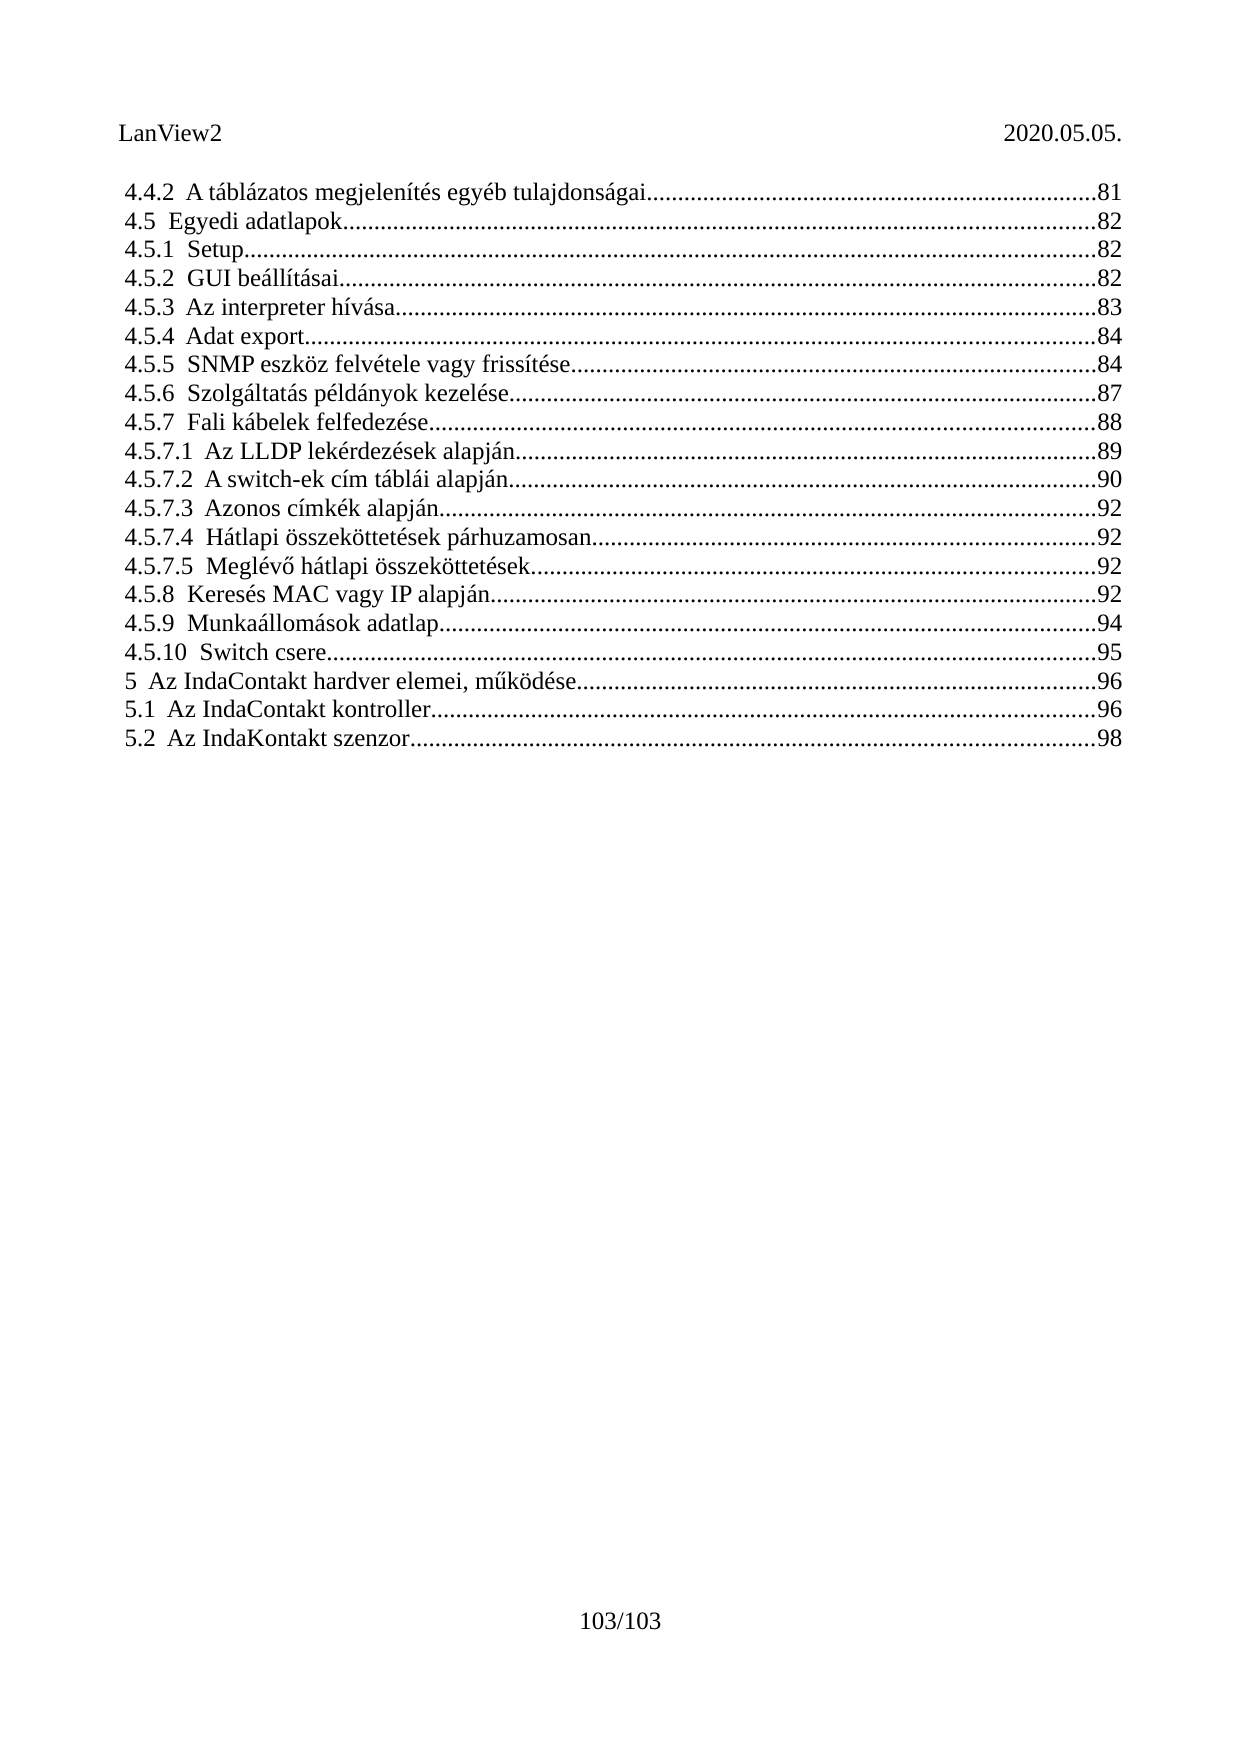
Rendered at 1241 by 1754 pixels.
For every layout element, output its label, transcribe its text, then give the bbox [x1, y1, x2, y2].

text 4.5.4 Adat export 84 [118, 321, 1122, 349]
text 4.5.7.3 Azonos címkék alapján 92 [118, 493, 1122, 522]
text 4.4.2 A táblázatos megjelenítés egyéb tulajdonságai 81 [118, 177, 1122, 206]
text 4.5.7.4 Hátlapi összeköttetések párhuzamosan 92 [118, 522, 1122, 551]
text 4.5.8 Keresés MAC vagy IP alapján 92 [118, 579, 1122, 608]
text 4.5.10 Switch csere 95 [118, 637, 1122, 666]
text 4.5.7.2 A switch-ek cím táblái alapján 90 [118, 464, 1122, 493]
text 4.5.6 Szolgáltatás példányok kezelése 87 [118, 378, 1122, 407]
text 4.5.7.1 Az LLDP lekérdezések alapján 89 [118, 436, 1122, 464]
text 4.5.9 Munkaállomások adatlap 94 [118, 608, 1122, 637]
text 5 Az IndaContakt hardver elemei, működése 96 [118, 666, 1122, 694]
text 5.1 Az IndaContakt kontroller 96 [118, 694, 1122, 723]
text 4.5.7.5 Meglévő hátlapi összeköttetések. 92 [118, 551, 1122, 579]
text 4.5.2 GUI beállításai 82 [118, 263, 1122, 292]
text 4.5.5 SNMP eszköz felvétele vagy frissítése 84 [118, 349, 1122, 378]
text 4.5 Egyedi adatlapok 82 [118, 206, 1122, 234]
text 4.5.1 Setup 82 [118, 234, 1122, 263]
text 5.2 Az IndaKontakt szenzor 98 [118, 723, 1122, 752]
text 4.5.3 Az interpreter hívása 83 [118, 292, 1122, 321]
text 4.5.7 Fali kábelek felfedezése 88 [118, 407, 1122, 436]
